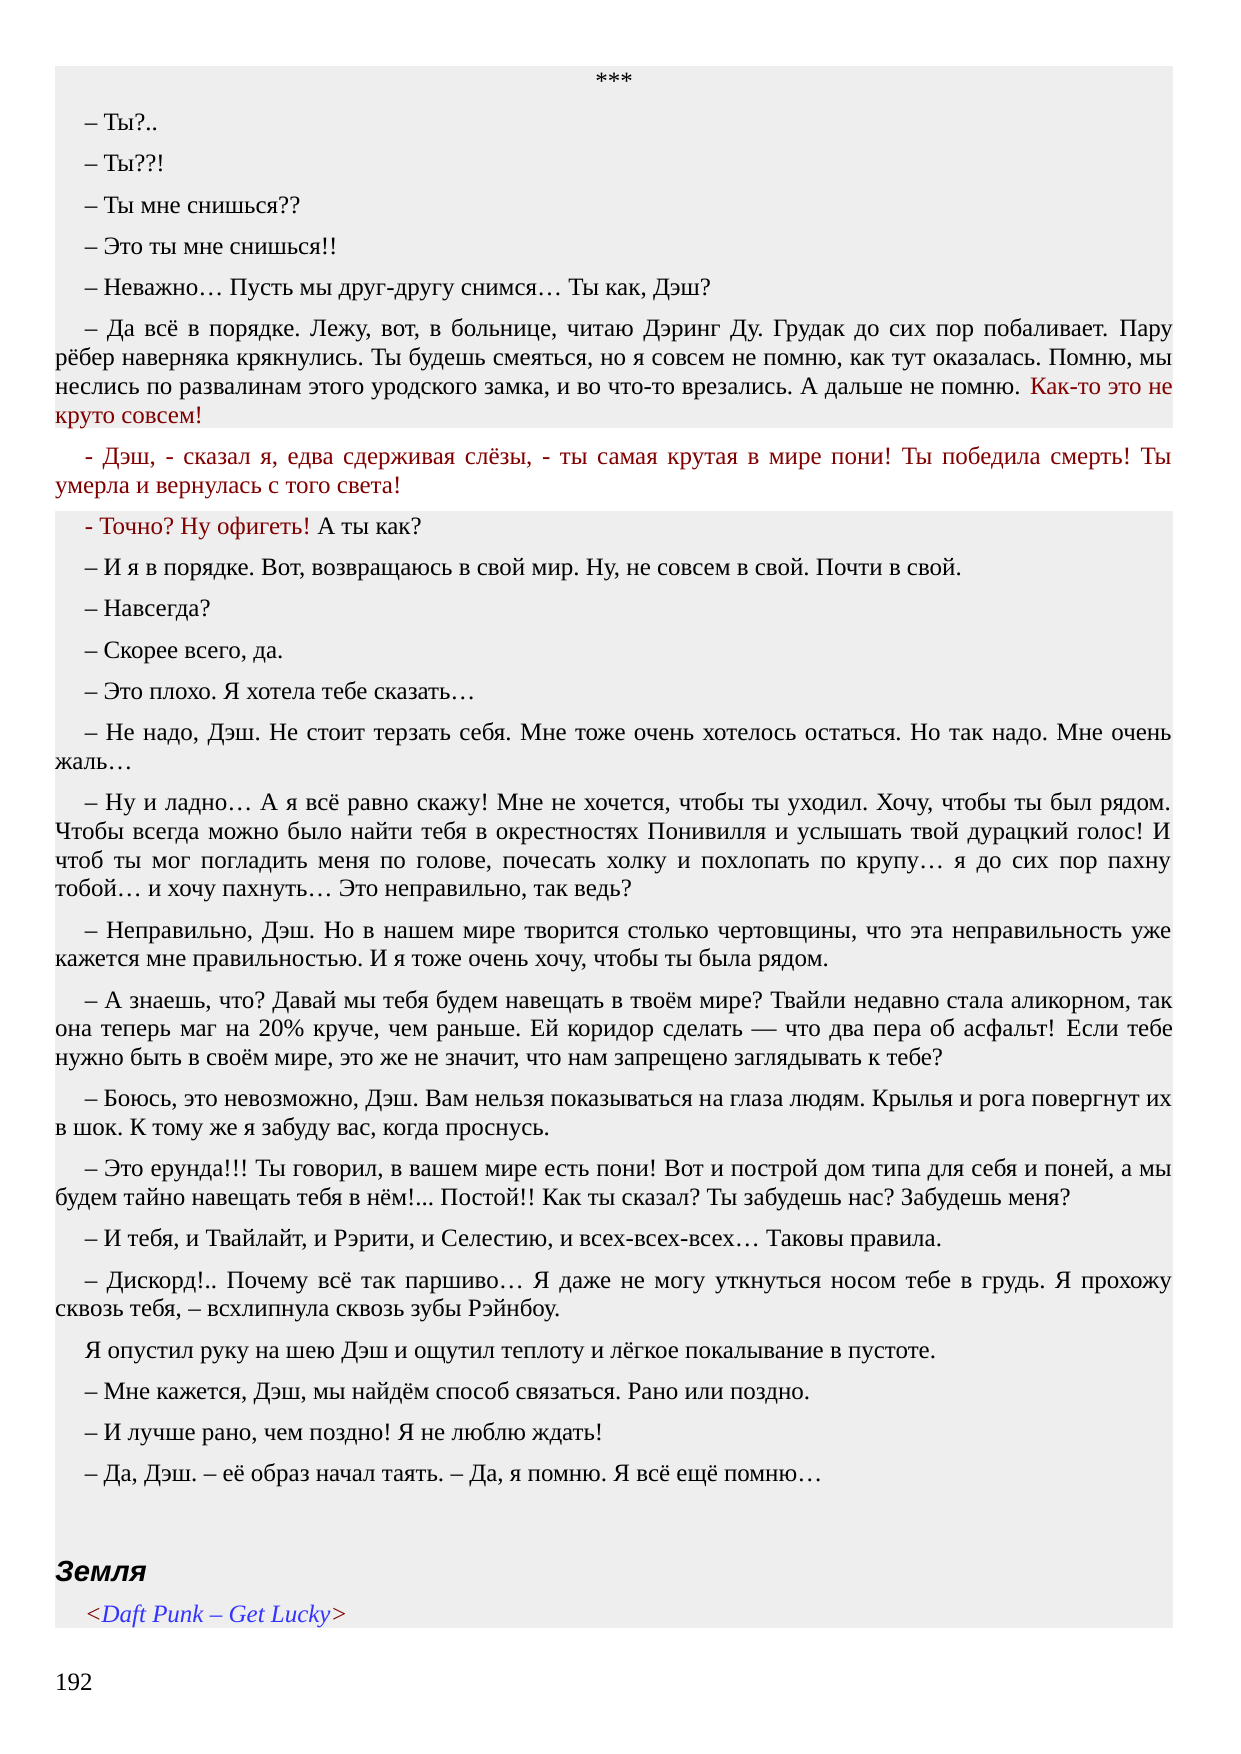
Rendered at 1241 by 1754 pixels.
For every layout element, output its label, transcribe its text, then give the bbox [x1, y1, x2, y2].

text – Это ты мне снишься!! [55, 231, 1173, 260]
text <Daft Punk – Get Lucky> [55, 1599, 1173, 1628]
text – Ну и ладно… А я всё равно скажу! Мне не хочется, чтобы ты уходил. Хочу, чтобы ты был рядом. Чтобы всегда можно было найти тебя в окрестностях Понивилля и услышать твой дурацкий голос! И чтоб ты мог погладить меня по голове, почесать холку и похлопать по крупу… я до сих пор пахну тобой… и хочу пахнуть… Это неправильно, так ведь? [55, 787, 1173, 902]
text *** [55, 66, 1173, 95]
text - Дэш, - сказал я, едва сдерживая слёзы, - ты самая крутая в мире пони! Ты победила смерть! Ты умерла и вернулась с того света! [55, 441, 1173, 498]
text Я опустил руку на шею Дэш и ощутил теплоту и лёгкое покалывание в пустоте. [55, 1335, 1173, 1363]
text – Это плохо. Я хотела тебе сказать… [55, 676, 1173, 705]
text – Мне кажется, Дэш, мы найдём способ связаться. Рано или поздно. [55, 1376, 1173, 1405]
text – Скорее всего, да. [55, 635, 1173, 663]
text – Неважно… Пусть мы друг-другу снимся… Ты как, Дэш? [55, 272, 1173, 301]
subtitle Земля [55, 1553, 1173, 1587]
text – Это ерунда!!! Ты говорил, в вашем мире есть пони! Вот и построй дом типа для себя и поней, а мы будем тайно навещать тебя в нём!... Постой!! Как ты сказал? Ты забудешь нас? Забудешь меня? [55, 1153, 1173, 1211]
text – И лучше рано, чем поздно! Я не люблю ждать! [55, 1417, 1173, 1446]
text – Да всё в порядке. Лежу, вот, в больнице, читаю Дэринг Ду. Грудак до сих пор побаливает. Пару рёбер наверняка крякнулись. Ты будешь смеяться, но я совсем не помню, как тут оказалась. Помню, мы неслись по развалинам этого уродского замка, и во что-то врезались. А дальше не помню. Как-то это не круто совсем! [55, 313, 1173, 428]
text – Неправильно, Дэш. Но в нашем мире творится столько чертовщины, что эта неправильность уже кажется мне правильностью. И я тоже очень хочу, чтобы ты была рядом. [55, 915, 1173, 972]
text – И тебя, и Твайлайт, и Рэрити, и Селестию, и всех-всех-всех… Таковы правила. [55, 1223, 1173, 1252]
text – И я в порядке. Вот, возвращаюсь в свой мир. Ну, не совсем в свой. Почти в свой. [55, 552, 1173, 581]
text – Навсегда? [55, 593, 1173, 622]
text - Точно? Ну офигеть! А ты как? [55, 511, 1173, 540]
text – Ты??! [55, 148, 1173, 177]
text – Боюсь, это невозможно, Дэш. Вам нельзя показываться на глаза людям. Крылья и рога повергнут их в шок. К тому же я забуду вас, когда проснусь. [55, 1083, 1173, 1141]
text – А знаешь, что? Давай мы тебя будем навещать в твоём мире? Твайли недавно стала аликорном, так она теперь маг на 20% круче, чем раньше. Ей коридор сделать — что два пера об асфальт! Если тебе нужно быть в своём мире, это же не значит, что нам запрещено заглядывать к тебе? [55, 985, 1173, 1071]
text – Дискорд!.. Почему всё так паршиво… Я даже не могу уткнуться носом тебе в грудь. Я прохожу сквозь тебя, – всхлипнула сквозь зубы Рэйнбоу. [55, 1265, 1173, 1322]
text – Ты мне снишься?? [55, 190, 1173, 218]
text – Ты?.. [55, 107, 1173, 136]
text – Да, Дэш. – её образ начал таять. – Да, я помню. Я всё ещё помню… [55, 1458, 1173, 1487]
text – Не надо, Дэш. Не стоит терзать себя. Мне тоже очень хотелось остаться. Но так надо. Мне очень жаль… [55, 717, 1173, 775]
